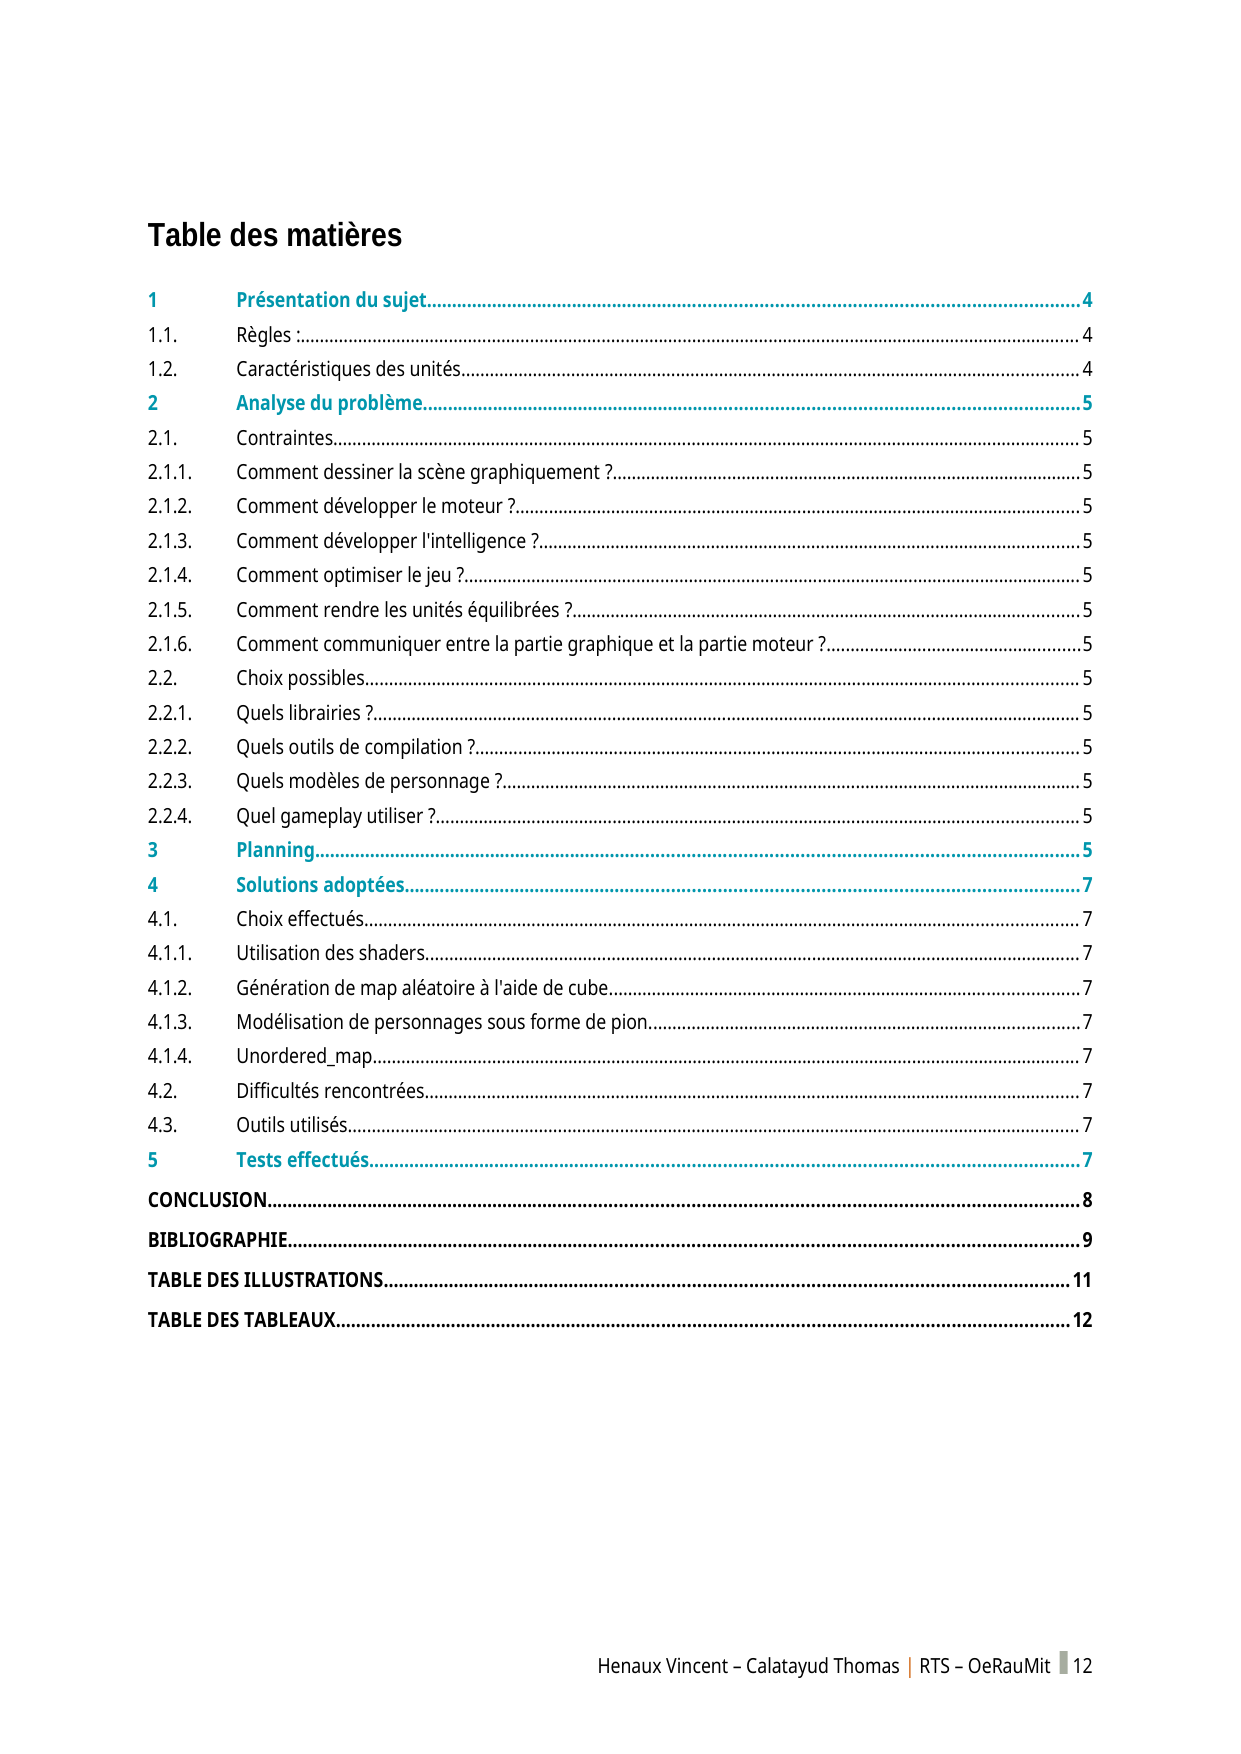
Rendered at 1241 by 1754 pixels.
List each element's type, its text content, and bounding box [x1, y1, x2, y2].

text 2.2.1. Quels librairies ? 5 [148, 698, 1092, 726]
text 4.1.2. Génération de map aléatoire à l'aide de cube. 7 [148, 973, 1092, 1001]
text 2.2.2. Quels outils de compilation ? 5 [148, 732, 1092, 761]
text 2 Analyse du problème 5 [148, 388, 1092, 417]
text 2.1.2. Comment développer le moteur ? 5 [148, 492, 1092, 520]
text 2.1.5. Comment rendre les unités équilibrées ? 5 [148, 595, 1092, 623]
text 4.1.3. Modélisation de personnages sous forme de pion. 7 [148, 1007, 1092, 1036]
text Table des illustrations 11 [148, 1265, 1092, 1294]
text 4.1. Choix effectués 7 [148, 904, 1092, 933]
text Table des tableaux 12 [148, 1306, 1092, 1334]
subtitle Table des matières [148, 215, 1092, 254]
text 2.2.4. Quel gameplay utiliser ? 5 [148, 801, 1092, 829]
text 5 Tests effectués 7 [148, 1145, 1092, 1173]
text 2.1.6. Comment communiquer entre la partie graphique et la partie moteur ? 5 [148, 629, 1092, 658]
text 2.1.4. Comment optimiser le jeu ? 5 [148, 560, 1092, 589]
text 4.1.1. Utilisation des shaders. 7 [148, 938, 1092, 967]
text 3 Planning 5 [148, 835, 1092, 864]
text Bibliographie 9 [148, 1225, 1092, 1254]
text 4.1.4. Unordered_map 7 [148, 1042, 1092, 1070]
text 1 Présentation du sujet 4 [148, 285, 1092, 314]
text 2.1.1. Comment dessiner la scène graphiquement ? 5 [148, 457, 1092, 486]
text Conclusion 8 [148, 1185, 1092, 1213]
picture [1059, 1651, 1068, 1674]
text 4.3. Outils utilisés 7 [148, 1110, 1092, 1139]
text 4.2. Difficultés rencontrées 7 [148, 1076, 1092, 1104]
text 2.1.3. Comment développer l'intelligence ? 5 [148, 526, 1092, 554]
text 2.1. Contraintes 5 [148, 423, 1092, 451]
text 2.2.3. Quels modèles de personnage ? 5 [148, 767, 1092, 795]
text 1.2. Caractéristiques des unités 4 [148, 354, 1092, 383]
text 4 Solutions adoptées 7 [148, 870, 1092, 898]
text 1.1. Règles : 4 [148, 320, 1092, 348]
text 2.2. Choix possibles 5 [148, 663, 1092, 692]
